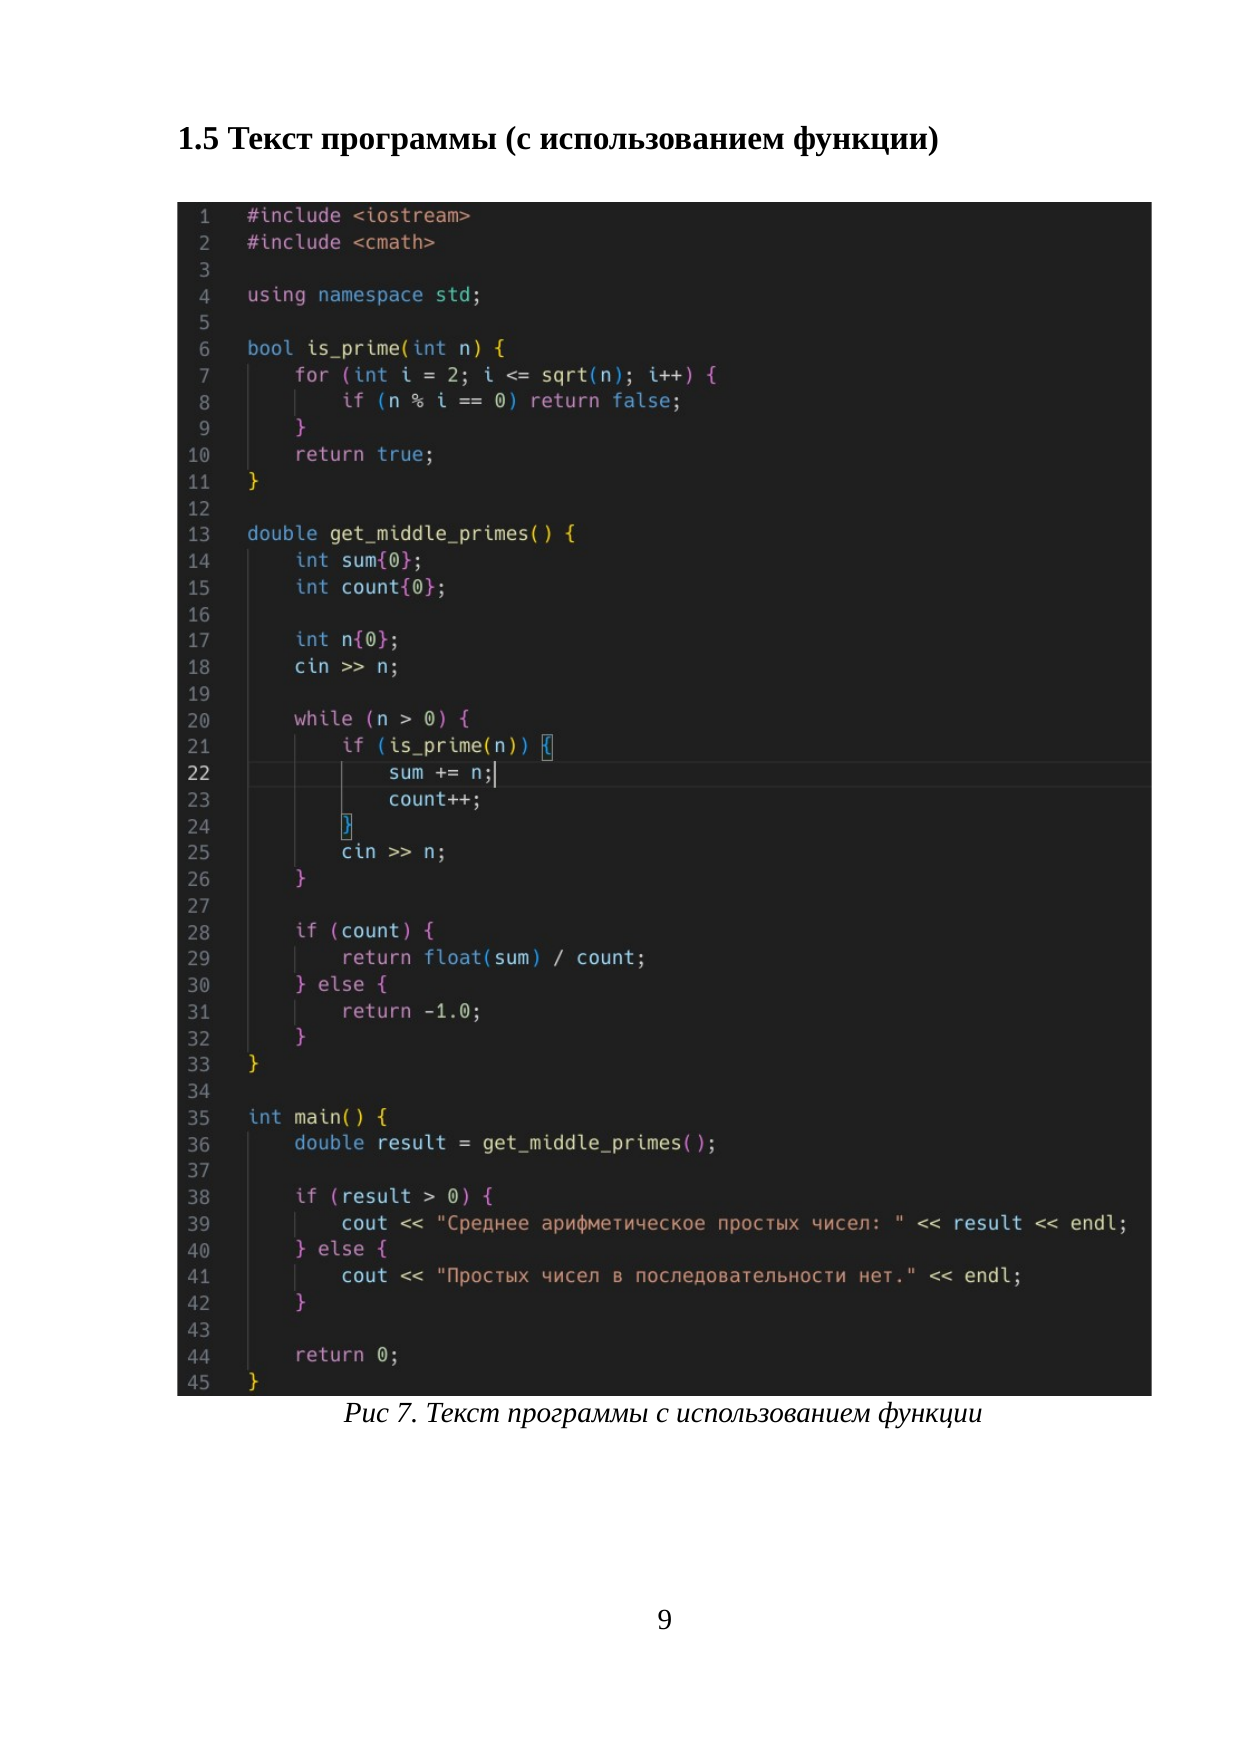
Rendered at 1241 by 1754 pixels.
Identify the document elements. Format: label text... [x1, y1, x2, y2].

subtitle 1.5 Текст программы (с использованием функции) [177, 118, 1152, 156]
picture [177, 202, 1152, 1396]
text Рис 7. Текст программы с использованием функции [177, 1396, 1152, 1429]
